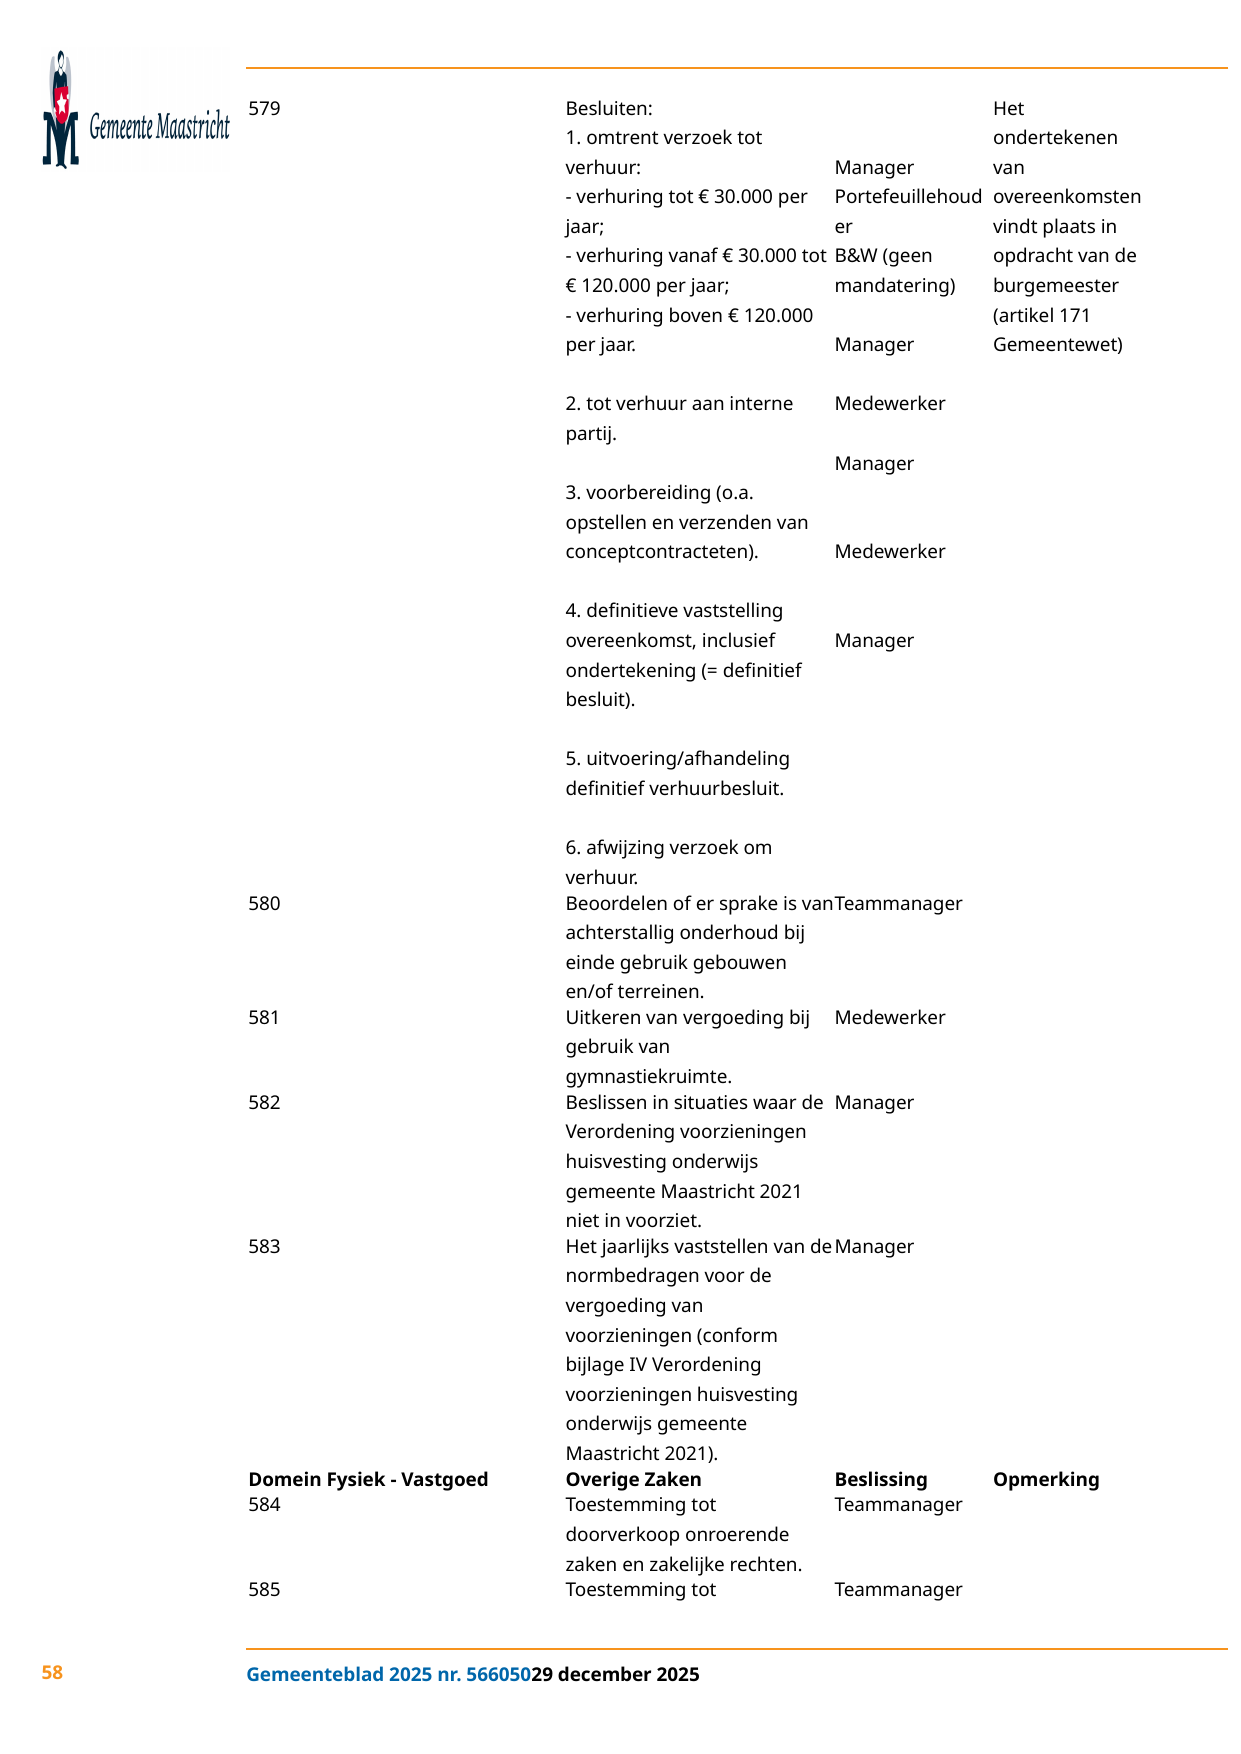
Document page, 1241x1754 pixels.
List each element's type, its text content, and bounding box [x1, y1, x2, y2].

table_cell Teammanager [834, 890, 993, 1004]
table_cell [407, 1089, 565, 1233]
table_cell Beslissing [834, 1466, 993, 1492]
table_cell 582 [248, 1089, 407, 1233]
table_cell Opmerking [993, 1466, 1152, 1492]
table_cell Beoordelen of er sprake is van achterstallig onderhoud bij einde gebruik gebouwen en/of terreinen. [565, 890, 834, 1004]
table_cell Overige Zaken [565, 1466, 834, 1492]
table_cell Besluiten: 1. omtrent verzoek tot verhuur: - verhuring tot € 30.000 per jaar; - verhuring vanaf € 30.000 tot € 120.000 per jaar; - verhuring boven € 120.000 per jaar. 2. tot verhuur aan interne partij. 3. voorbereiding (o.a. opstellen en verzenden van conceptcontracteten). 4. definitieve vaststelling overeenkomst, inclusief ondertekening (= definitief besluit). 5. uitvoering/afhandeling definitief verhuurbesluit. 6. afwijzing verzoek om verhuur. [565, 95, 834, 890]
table_cell Teammanager [834, 1577, 993, 1602]
table_cell [407, 1004, 565, 1089]
table_cell Manager [834, 1089, 993, 1233]
table_cell Manager [834, 1233, 993, 1466]
table_cell 584 [248, 1492, 407, 1577]
table_cell [993, 1004, 1152, 1089]
table_cell [407, 890, 565, 1004]
table_cell Beslissen in situaties waar de Verordening voorzieningen huisvesting onderwijs gemeente Maastricht 2021 niet in voorziet. [565, 1089, 834, 1233]
table_cell Medewerker [834, 1004, 993, 1089]
table_cell Toestemming tot doorverkoop onroerende zaken en zakelijke rechten. [565, 1492, 834, 1577]
table_cell 583 [248, 1233, 407, 1466]
table_cell Het ondertekenen van overeenkomsten vindt plaats in opdracht van de burgemeester (artikel 171 Gemeentewet) [993, 95, 1152, 890]
table_cell [993, 1492, 1152, 1577]
table_cell [993, 1089, 1152, 1233]
picture [41, 47, 231, 172]
table_cell Teammanager [834, 1492, 993, 1577]
table_cell 580 [248, 890, 407, 1004]
table_cell 581 [248, 1004, 407, 1089]
table_cell [407, 1492, 565, 1577]
table_cell [407, 1233, 565, 1466]
table_cell [407, 95, 565, 890]
table_cell Het jaarlijks vaststellen van de normbedragen voor de vergoeding van voorzieningen (conform bijlage IV Verordening voorzieningen huisvesting onderwijs gemeente Maastricht 2021). [565, 1233, 834, 1466]
table_cell Uitkeren van vergoeding bij gebruik van gymnastiekruimte. [565, 1004, 834, 1089]
table_cell [407, 1577, 565, 1602]
table_cell 579 [248, 95, 407, 890]
table_cell [993, 890, 1152, 1004]
table_cell 585 [248, 1577, 407, 1602]
table_cell [993, 1233, 1152, 1466]
table_cell Domein Fysiek - Vastgoed [248, 1466, 565, 1492]
table_cell Toestemming tot [565, 1577, 834, 1602]
table_cell [993, 1577, 1152, 1602]
table_cell Manager Portefeuillehouder B&W (geen mandatering) Manager Medewerker Manager Medewerker Manager [834, 95, 993, 890]
